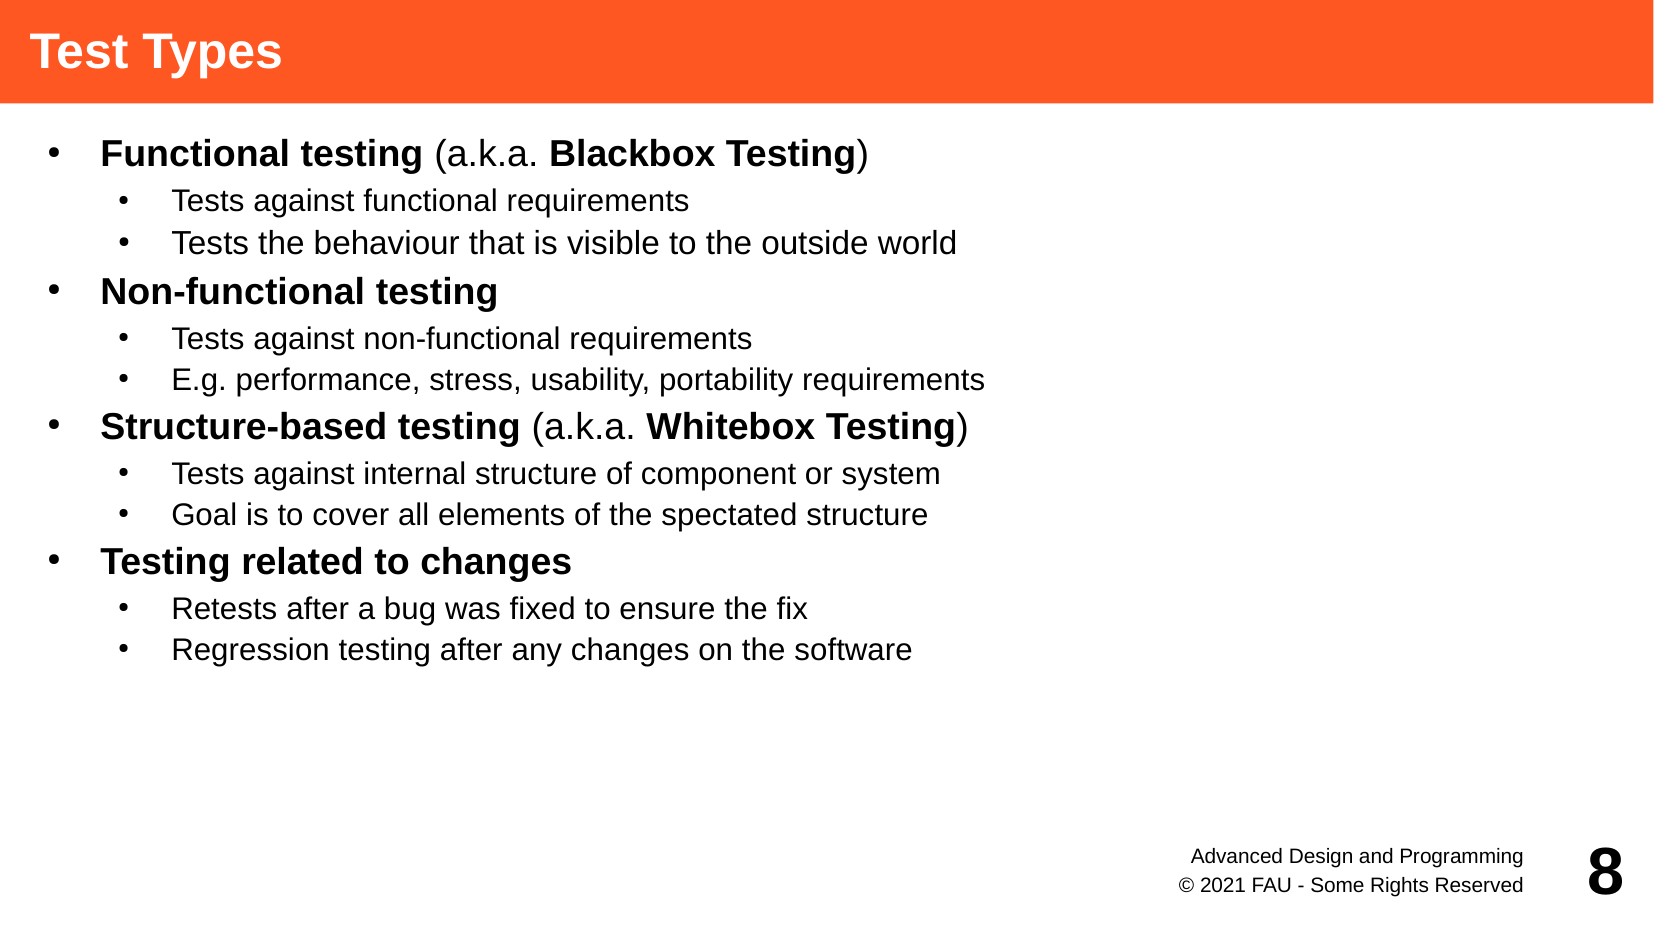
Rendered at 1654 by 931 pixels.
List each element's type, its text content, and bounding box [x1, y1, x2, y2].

list Functional testing (a.k.a. Blackbox Testing) Tests against functional requirements Tests the behaviour that is visible to the outside world Non-functional testing Tests against non-functional requirements E.g. performance, stress, usability, portability requirements Structure-based testing (a.k.a. Whitebox Testing) Tests against internal structure of component or system Goal is to cover all elements of the spectated structure Testing related to changes Retests after a bug was fixed to ensure the fix Regression testing after any changes on the software [29, 132, 1006, 813]
title Test Types [0, 0, 1654, 104]
